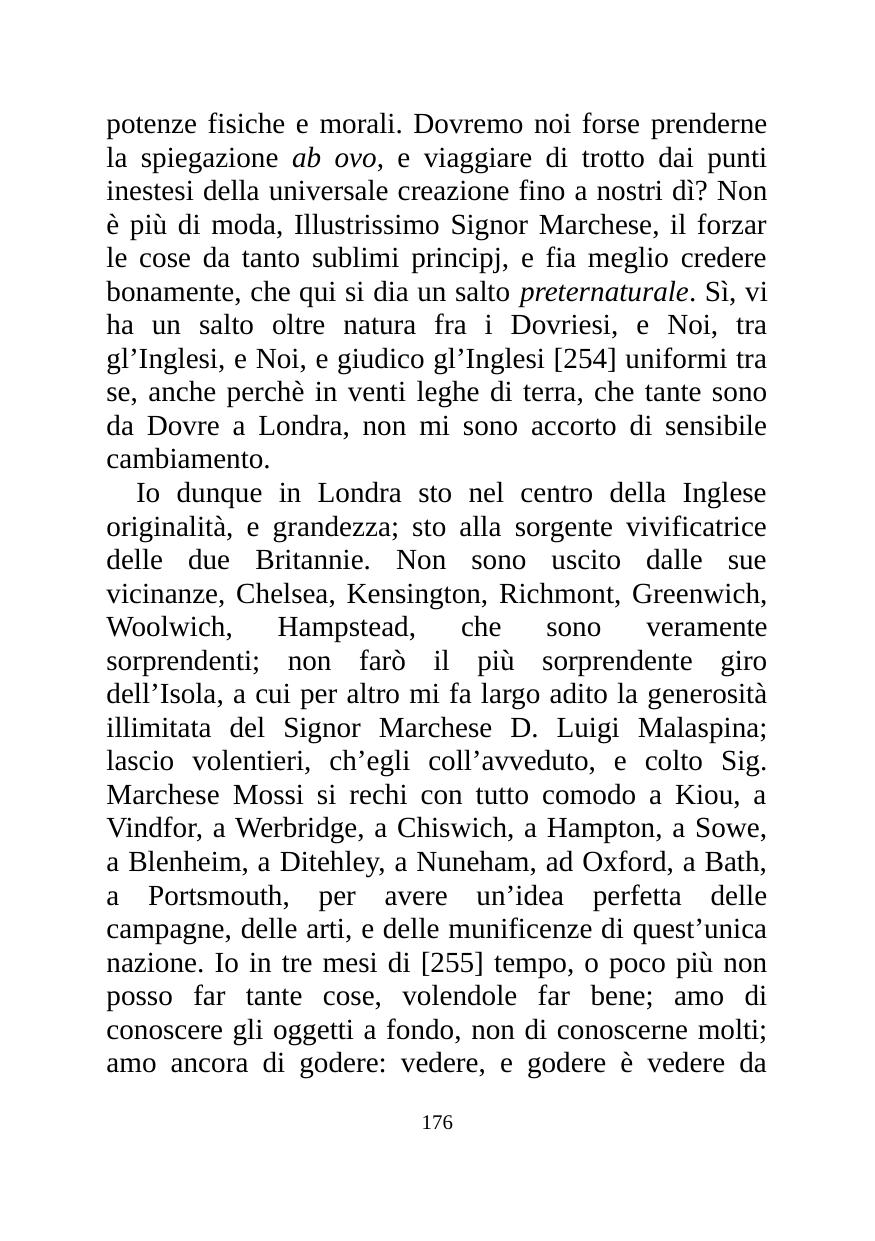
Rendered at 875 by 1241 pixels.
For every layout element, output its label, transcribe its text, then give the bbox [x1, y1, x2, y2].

text Io dunque in Londra sto nel centro della Inglese originalità, e grandezza; sto alla sorgente vivificatrice delle due Britannie. Non sono uscito dalle sue vicinanze, Chelsea, Kensington, Richmont, Greenwich, Woolwich, Hampstead, che sono veramente sorprendenti; non farò il più sorprendente giro dell’Isola, a cui per altro mi fa largo adito la generosità illimitata del Signor Marchese D. Luigi Malaspina; lascio volentieri, ch’egli coll’avveduto, e colto Sig. Marchese Mossi si rechi con tutto comodo a Kiou, a Vindfor, a Werbridge, a Chiswich, a Hampton, a Sowe, a Blenheim, a Ditehley, a Nuneham, ad Oxford, a Bath, a Portsmouth, per avere un’idea perfetta delle campagne, delle arti, e delle munificenze di quest’unica nazione. Io in tre mesi di [255] tempo, o poco più non posso far tante cose, volendole far bene; amo di conoscere gli oggetti a fondo, non di conoscerne molti; amo ancora di godere: vedere, e godere è vedere da [106, 475, 768, 1079]
text potenze fisiche e morali. Dovremo noi forse prenderne la spiegazione ab ovo, e viaggiare di trotto dai punti inestesi della universale creazione fino a nostri dì? Non è più di moda, Illustrissimo Signor Marchese, il forzar le cose da tanto sublimi principj, e fia meglio credere bonamente, che qui si dia un salto preternaturale. Sì, vi ha un salto oltre natura fra i Dovriesi, e Noi, tra gl’Inglesi, e Noi, e giudico gl’Inglesi [254] uniformi tra se, anche perchè in venti leghe di terra, che tante sono da Dovre a Londra, non mi sono accorto di sensibile cambiamento. [106, 106, 768, 475]
